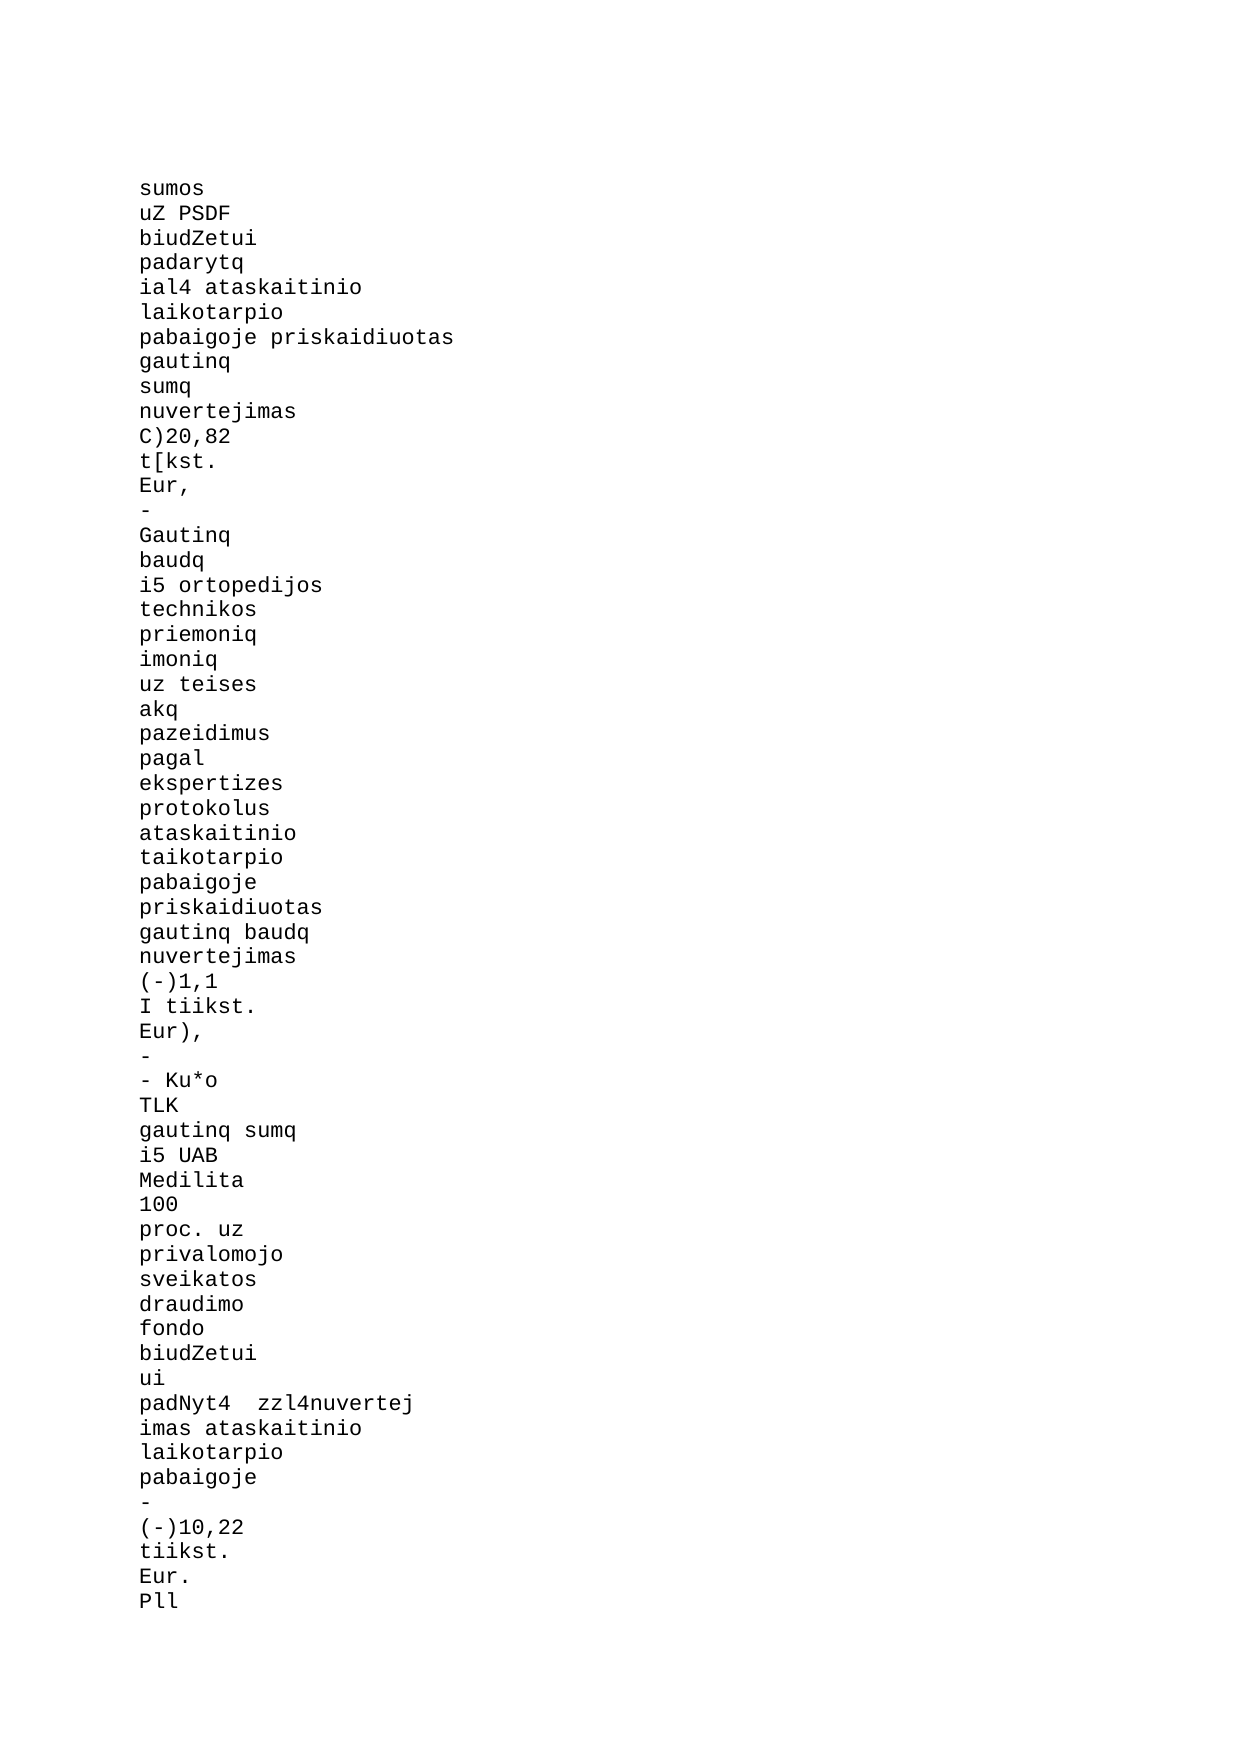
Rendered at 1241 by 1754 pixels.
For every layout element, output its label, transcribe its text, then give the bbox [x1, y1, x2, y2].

text biudZetui [139, 1342, 1101, 1367]
text baudq [139, 549, 1101, 574]
text pabaigoje priskaidiuotas [139, 326, 1101, 351]
text - [139, 1045, 1101, 1070]
text gautinq sumq [139, 1119, 1101, 1144]
text tiikst. [139, 1541, 1101, 1566]
text TLK [139, 1094, 1101, 1119]
text gautinq [139, 351, 1101, 376]
text Gautinq [139, 524, 1101, 549]
text ial4 ataskaitinio [139, 276, 1101, 301]
text - Ku*o [139, 1070, 1101, 1094]
text i5 UAB [139, 1144, 1101, 1169]
text Medilita [139, 1169, 1101, 1194]
text ataskaitinio [139, 822, 1101, 847]
text privalomojo [139, 1243, 1101, 1268]
text gautinq baudq [139, 921, 1101, 946]
text padNyt4 zzl4nuvertej [139, 1392, 1101, 1417]
text padarytq [139, 252, 1101, 276]
text pabaigoje [139, 871, 1101, 896]
text Pll [139, 1590, 1101, 1615]
text laikotarpio [139, 1442, 1101, 1466]
text - [139, 1491, 1101, 1516]
text draudimo [139, 1293, 1101, 1318]
text I tiikst. [139, 995, 1101, 1020]
text pagal [139, 747, 1101, 772]
text imoniq [139, 648, 1101, 673]
text (-)10,22 [139, 1516, 1101, 1541]
text pabaigoje [139, 1466, 1101, 1491]
text 100 [139, 1194, 1101, 1218]
text taikotarpio [139, 847, 1101, 871]
text laikotarpio [139, 301, 1101, 326]
text priskaidiuotas [139, 896, 1101, 921]
text sumq [139, 376, 1101, 400]
text technikos [139, 599, 1101, 623]
text Eur), [139, 1020, 1101, 1045]
text proc. uz [139, 1218, 1101, 1243]
text - [139, 499, 1101, 524]
text Eur. [139, 1566, 1101, 1590]
text biudZetui [139, 227, 1101, 252]
text (-)1,1 [139, 971, 1101, 995]
text sveikatos [139, 1268, 1101, 1293]
text C)20,82 [139, 425, 1101, 450]
text akq [139, 698, 1101, 723]
text Eur, [139, 475, 1101, 499]
text nuvertejimas [139, 400, 1101, 425]
text i5 ortopedijos [139, 574, 1101, 599]
text sumos [139, 177, 1101, 202]
text nuvertejimas [139, 946, 1101, 971]
text fondo [139, 1318, 1101, 1342]
text uZ PSDF [139, 202, 1101, 227]
text imas ataskaitinio [139, 1417, 1101, 1442]
text uz teises [139, 673, 1101, 698]
text ekspertizes [139, 772, 1101, 797]
text pazeidimus [139, 723, 1101, 747]
text ui [139, 1367, 1101, 1392]
text priemoniq [139, 623, 1101, 648]
text protokolus [139, 797, 1101, 822]
text t[kst. [139, 450, 1101, 475]
